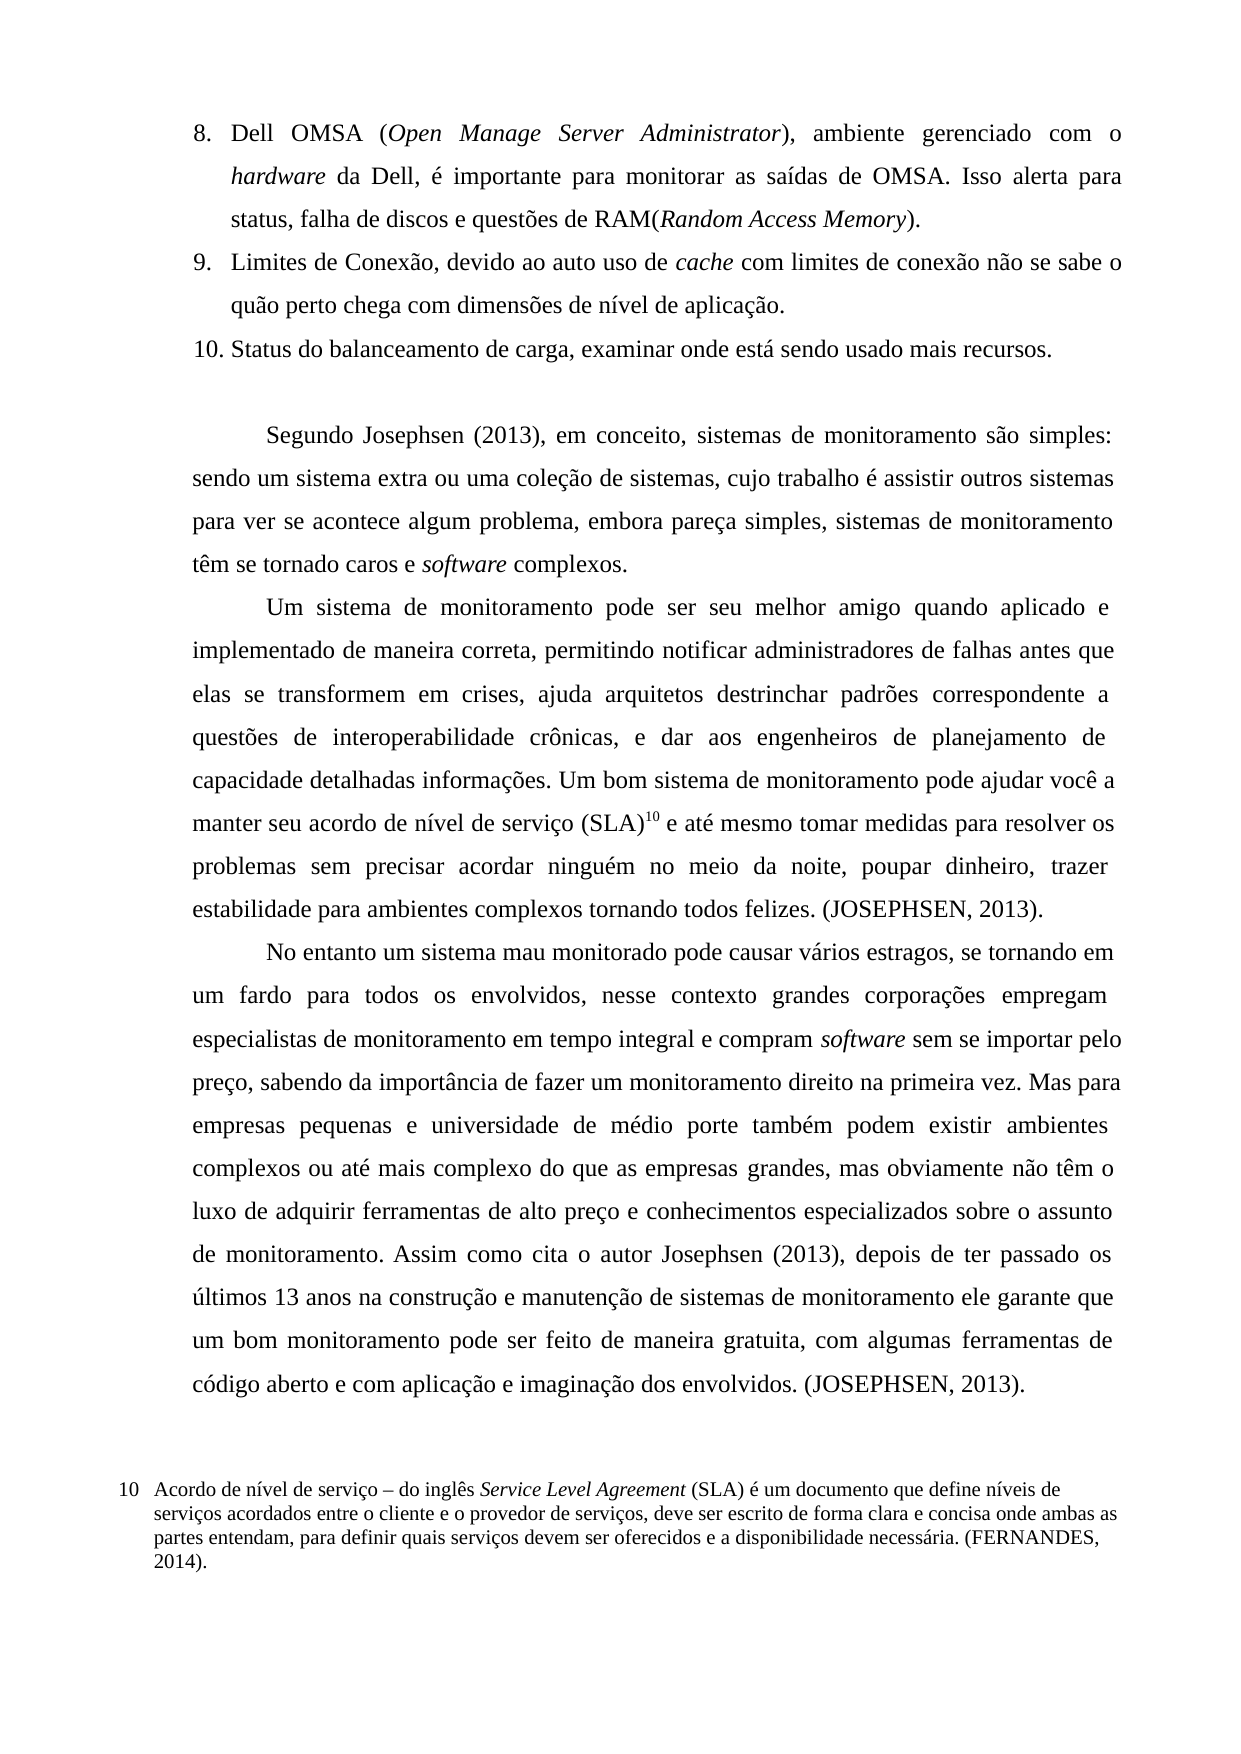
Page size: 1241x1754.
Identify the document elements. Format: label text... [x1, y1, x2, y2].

text Acordo de nível de serviço – do inglês Service Level Agreement (SLA) é um documento que define níveis de serviços acordados entre o cliente e o provedor de serviços, deve ser escrito de forma clara e concisa onde ambas as partes entendam, para definir quais serviços devem ser oferecidos e a disponibilidade necessária. (FERNANDES, 2014). [118, 1477, 1122, 1573]
list Status do balanceamento de carga, examinar onde está sendo usado mais recursos. [193, 334, 1122, 362]
text Segundo Josephsen (2013), em conceito, sistemas de monitoramento são simples: sendo um sistema extra ou uma coleção de sistemas, cujo trabalho é assistir outros sistemas para ver se acontece algum problema, embora pareça simples, sistemas de monitoramento têm se tornado caros e software complexos. [118, 420, 1122, 578]
text No entanto um sistema mau monitorado pode causar vários estragos, se tornando em um fardo para todos os envolvidos, nesse contexto grandes corporações empregam especialistas de monitoramento em tempo integral e compram software sem se importar pelo preço, sabendo da importância de fazer um monitoramento direito na primeira vez. Mas para empresas pequenas e universidade de médio porte também podem existir ambientes complexos ou até mais complexo do que as empresas grandes, mas obviamente não têm o luxo de adquirir ferramentas de alto preço e conhecimentos especializados sobre o assunto de monitoramento. Assim como cita o autor Josephsen (2013), depois de ter passado os últimos 13 anos na construção e manutenção de sistemas de monitoramento ele garante que um bom monitoramento pode ser feito de maneira gratuita, com algumas ferramentas de código aberto e com aplicação e imaginação dos envolvidos. (JOSEPHSEN, 2013). [118, 937, 1122, 1397]
list Dell OMSA (Open Manage Server Administrator), ambiente gerenciado com o hardware da Dell, é importante para monitorar as saídas de OMSA. Isso alerta para status, falha de discos e questões de RAM(Random Access Memory). [193, 118, 1122, 233]
text Um sistema de monitoramento pode ser seu melhor amigo quando aplicado e implementado de maneira correta, permitindo notificar administradores de falhas antes que elas se transformem em crises, ajuda arquitetos destrinchar padrões correspondente a questões de interoperabilidade crônicas, e dar aos engenheiros de planejamento de capacidade detalhadas informações. Um bom sistema de monitoramento pode ajudar você a manter seu acordo de nível de serviço (SLA) e até mesmo tomar medidas para resolver os problemas sem precisar acordar ninguém no meio da noite, poupar dinheiro, trazer estabilidade para ambientes complexos tornando todos felizes. (JOSEPHSEN, 2013). [118, 592, 1122, 923]
list Limites de Conexão, devido ao auto uso de cache com limites de conexão não se sabe o quão perto chega com dimensões de nível de aplicação. [193, 247, 1122, 319]
